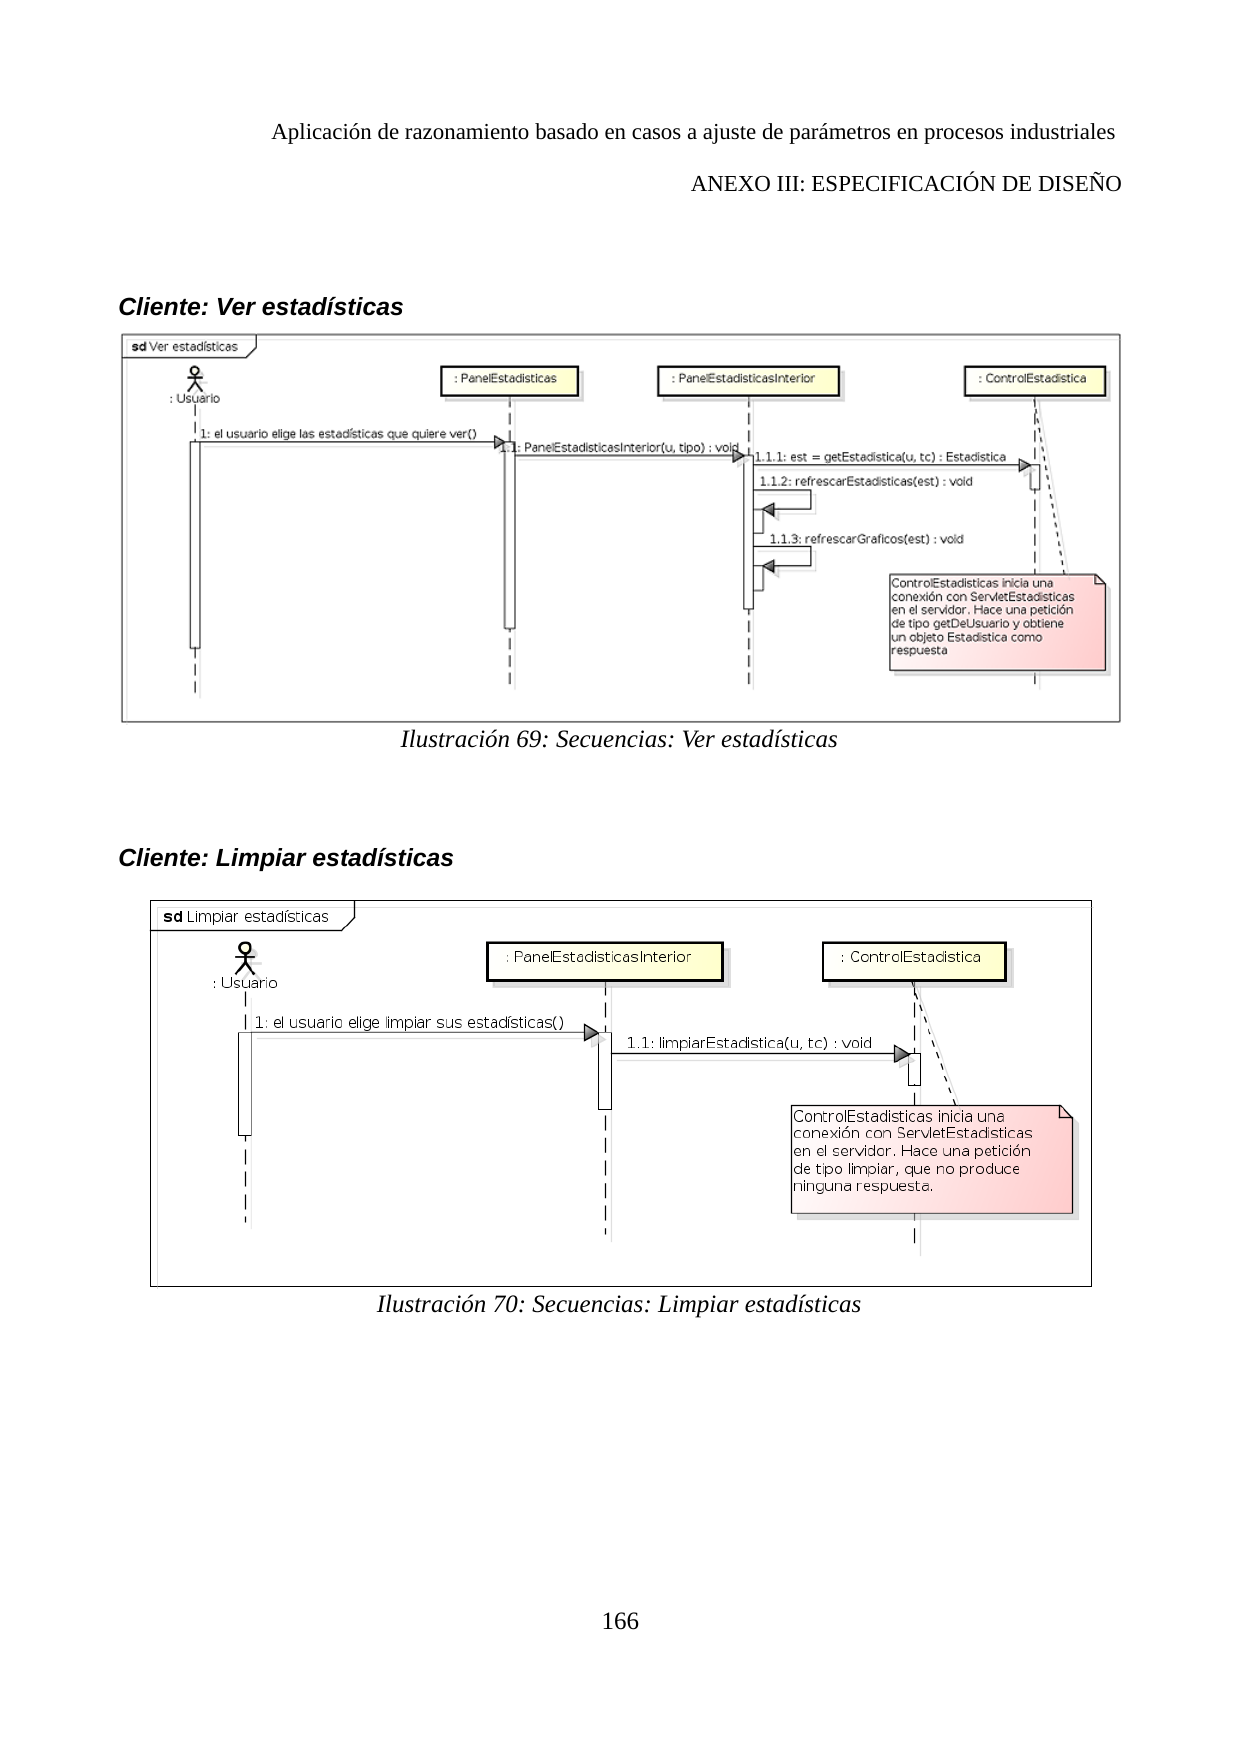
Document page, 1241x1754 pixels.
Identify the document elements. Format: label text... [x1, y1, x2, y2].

text Ilustración 69: Secuencias: Ver estadísticas [118, 725, 1122, 753]
picture [118, 333, 1123, 725]
text Ilustración 70: Secuencias: Limpiar estadísticas [147, 1289, 1093, 1318]
subtitle Cliente: Ver estadísticas [118, 292, 1122, 321]
subtitle Cliente: Limpiar estadísticas [118, 843, 1122, 872]
picture [147, 896, 1094, 1289]
